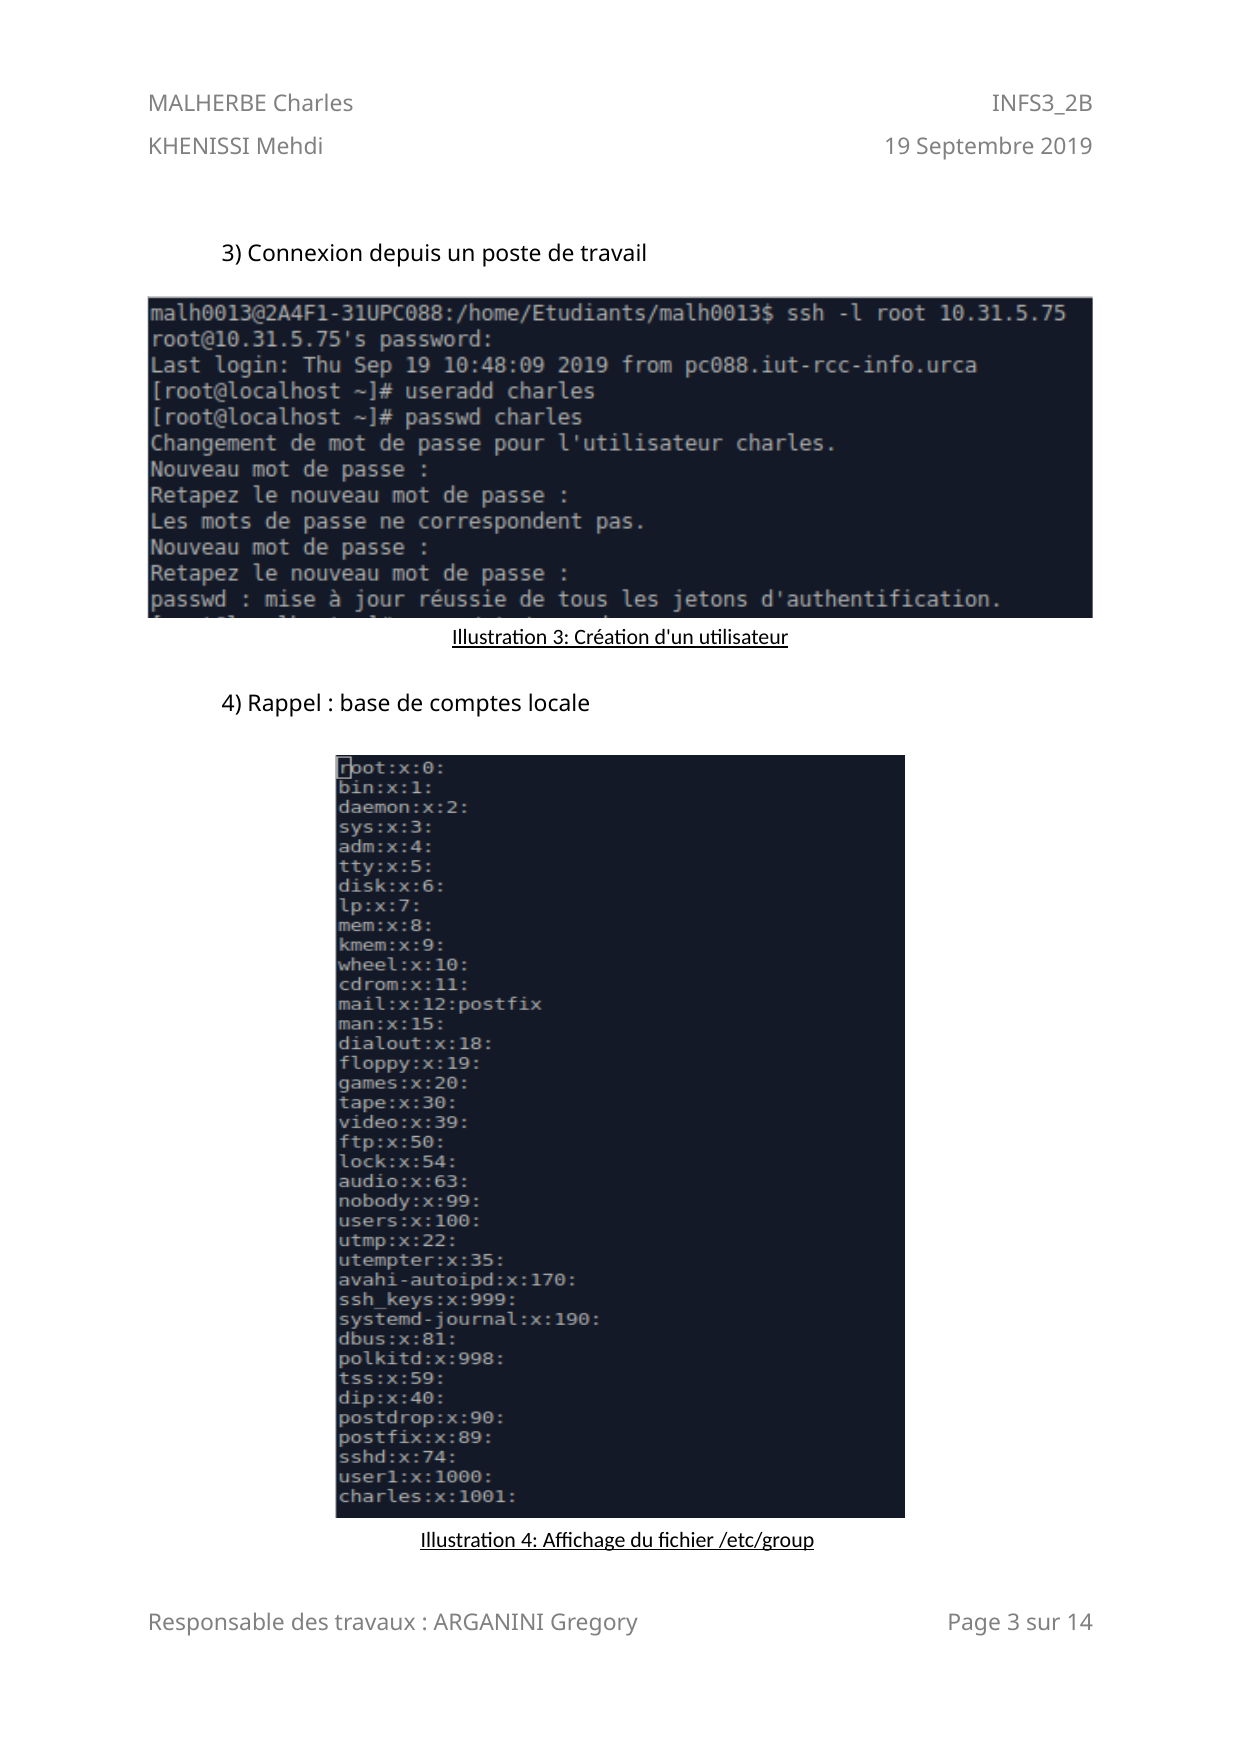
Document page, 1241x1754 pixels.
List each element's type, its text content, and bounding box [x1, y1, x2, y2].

text Illustration 4: Affichage du fichier /etc/group [335, 1518, 905, 1553]
text Illustration 3: Création d'un utilisateur [111, 297, 1129, 650]
picture [335, 755, 905, 1518]
text 4) Rappel : base de comptes locale [221, 687, 1093, 718]
text 3) Connexion depuis un poste de travail [221, 237, 1093, 269]
